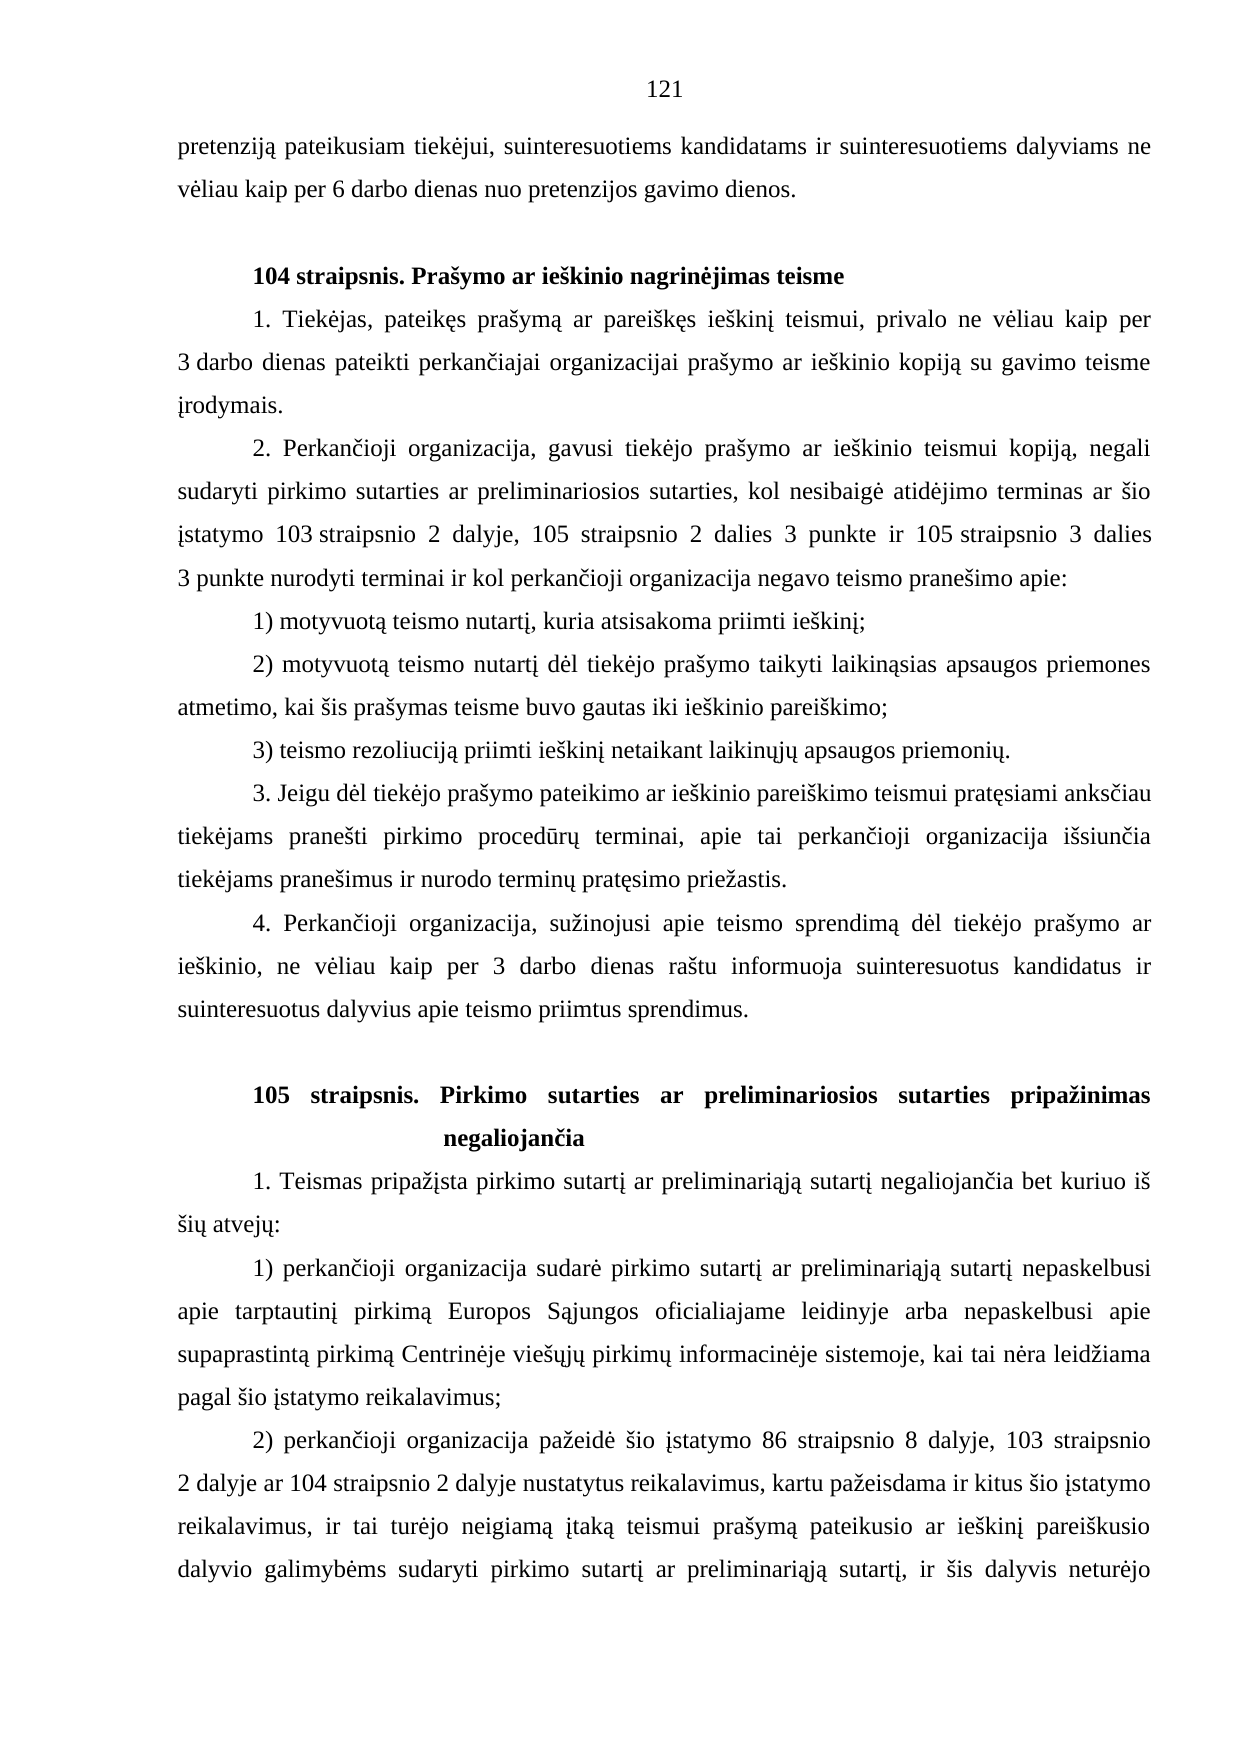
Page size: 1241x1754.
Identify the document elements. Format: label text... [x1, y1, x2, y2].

text 105 straipsnis. Pirkimo sutarties ar preliminariosios sutarties pripažinimas negaliojančia [252, 1080, 1152, 1152]
text 104 straipsnis. Prašymo ar ieškinio nagrinėjimas teisme [177, 261, 1152, 289]
text 2) motyvuotą teismo nutartį dėl tiekėjo prašymo taikyti laikinąsias apsaugos priemones atmetimo, kai šis prašymas teisme buvo gautas iki ieškinio pareiškimo; [177, 649, 1152, 721]
text pretenziją pateikusiam tiekėjui, suinteresuotiems kandidatams ir suinteresuotiems dalyviams ne vėliau kaip per 6 darbo dienas nuo pretenzijos gavimo dienos. [177, 131, 1152, 203]
text 1) perkančioji organizacija sudarė pirkimo sutartį ar preliminariąją sutartį nepaskelbusi apie tarptautinį pirkimą Europos Sąjungos oficialiajame leidinyje arba nepaskelbusi apie supaprastintą pirkimą Centrinėje viešųjų pirkimų informacinėje sistemoje, kai tai nėra leidžiama pagal šio įstatymo reikalavimus; [177, 1253, 1152, 1411]
text 2. Perkančioji organizacija, gavusi tiekėjo prašymo ar ieškinio teismui kopiją, negali sudaryti pirkimo sutarties ar preliminariosios sutarties, kol nesibaigė atidėjimo terminas ar šio įstatymo 103 straipsnio 2 dalyje, 105 straipsnio 2 dalies 3 punkte ir 105 straipsnio 3 dalies 3 punkte nurodyti terminai ir kol perkančioji organizacija negavo teismo pranešimo apie: [177, 433, 1152, 591]
text 3) teismo rezoliuciją priimti ieškinį netaikant laikinųjų apsaugos priemonių. [177, 735, 1152, 764]
text 3. Jeigu dėl tiekėjo prašymo pateikimo ar ieškinio pareiškimo teismui pratęsiami anksčiau tiekėjams pranešti pirkimo procedūrų terminai, apie tai perkančioji organizacija išsiunčia tiekėjams pranešimus ir nurodo terminų pratęsimo priežastis. [177, 778, 1152, 893]
text 1. Tiekėjas, pateikęs prašymą ar pareiškęs ieškinį teismui, privalo ne vėliau kaip per 3 darbo dienas pateikti perkančiajai organizacijai prašymo ar ieškinio kopiją su gavimo teisme įrodymais. [177, 304, 1152, 419]
text 1. Teismas pripažįsta pirkimo sutartį ar preliminariąją sutartį negaliojančia bet kuriuo iš šių atvejų: [177, 1166, 1152, 1238]
text 4. Perkančioji organizacija, sužinojusi apie teismo sprendimą dėl tiekėjo prašymo ar ieškinio, ne vėliau kaip per 3 darbo dienas raštu informuoja suinteresuotus kandidatus ir suinteresuotus dalyvius apie teismo priimtus sprendimus. [177, 908, 1152, 1023]
text 2) perkančioji organizacija pažeidė šio įstatymo 86 straipsnio 8 dalyje, 103 straipsnio 2 dalyje ar 104 straipsnio 2 dalyje nustatytus reikalavimus, kartu pažeisdama ir kitus šio įstatymo reikalavimus, ir tai turėjo neigiamą įtaką teismui prašymą pateikusio ar ieškinį pareiškusio dalyvio galimybėms sudaryti pirkimo sutartį ar preliminariąją sutartį, ir šis dalyvis neturėjo [177, 1425, 1152, 1583]
text 1) motyvuotą teismo nutartį, kuria atsisakoma priimti ieškinį; [177, 606, 1152, 634]
